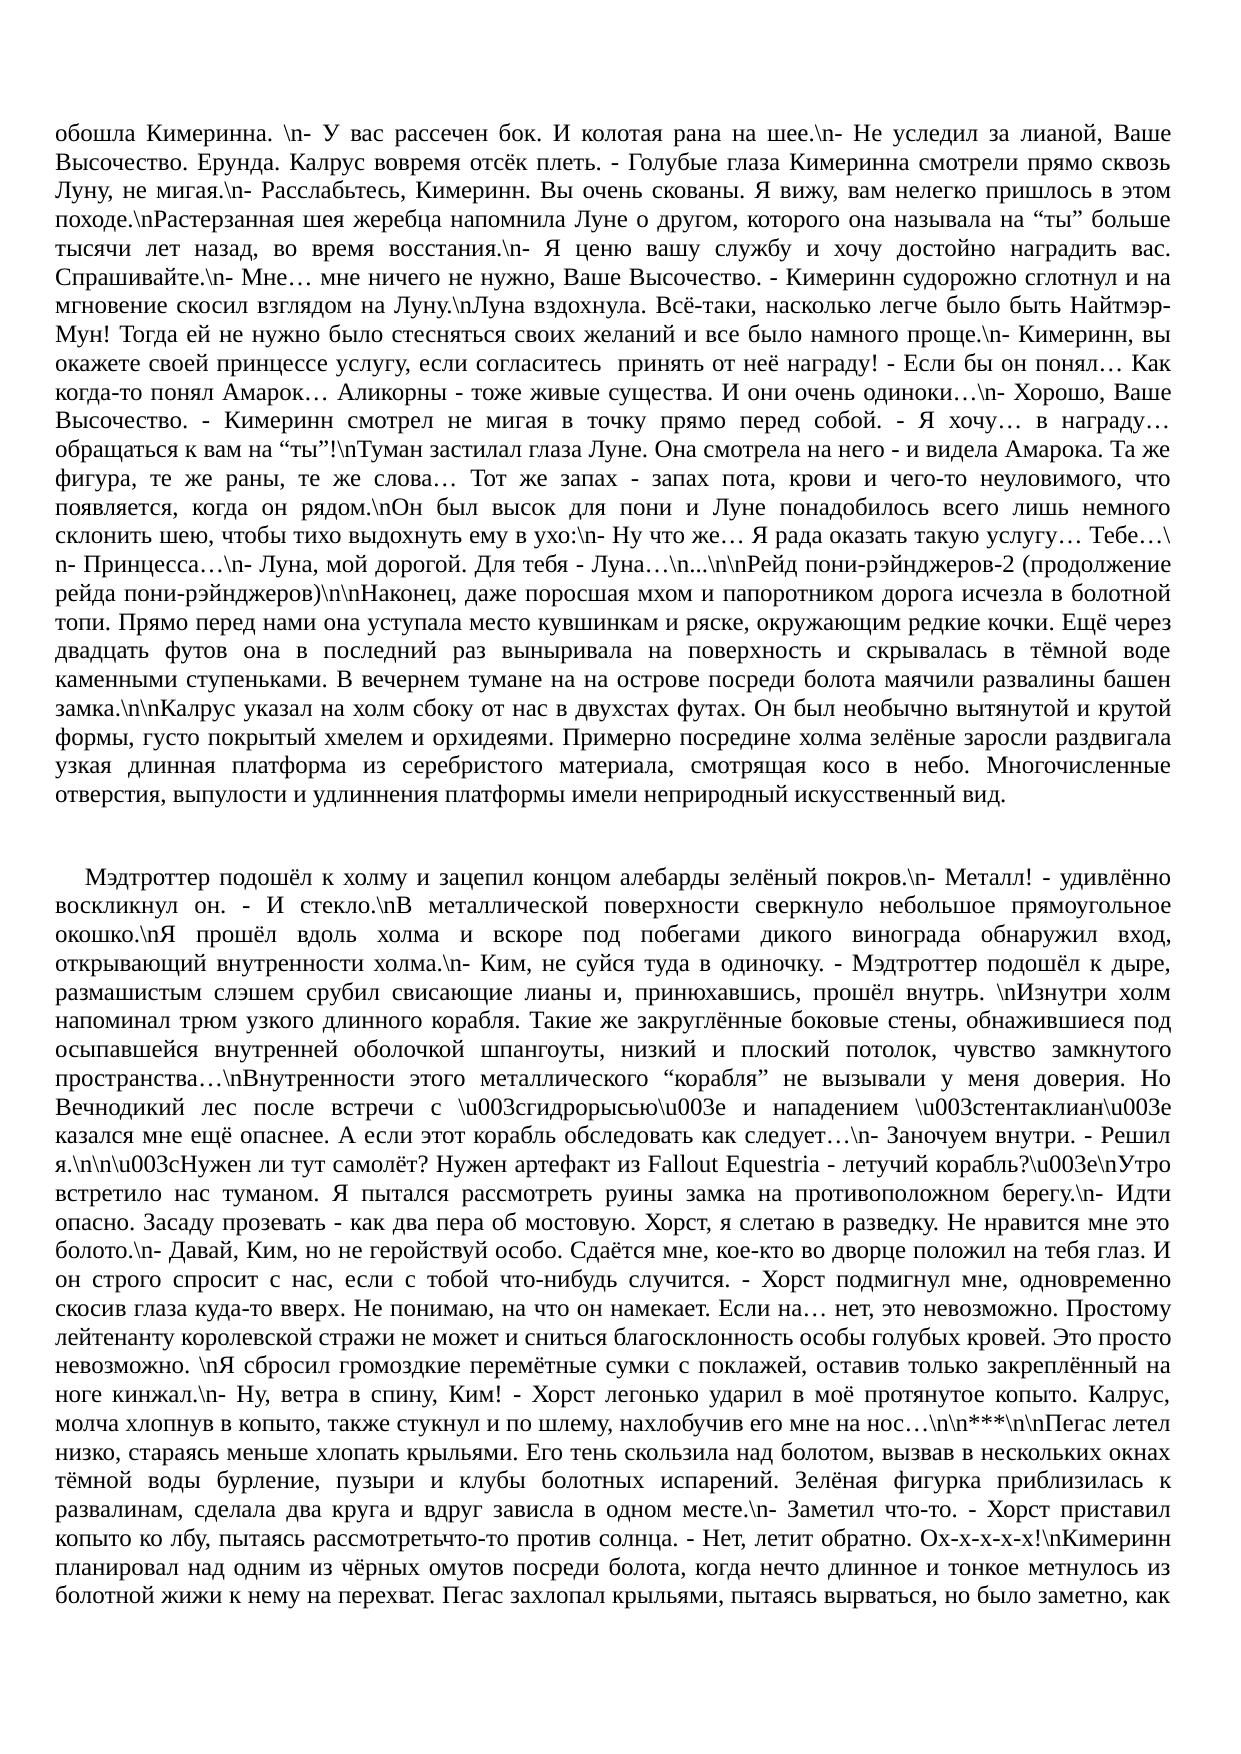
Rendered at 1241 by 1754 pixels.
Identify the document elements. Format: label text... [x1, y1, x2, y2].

text обошла Кимеринна. \n- У вас рассечен бок. И колотая рана на шее.\n- Не уследил за лианой, Ваше Высочество. Ерунда. Калрус вовремя отсёк плеть. - Голубые глаза Кимеринна смотрели прямо сквозь Луну, не мигая.\n- Расслабьтесь, Кимеринн. Вы очень скованы. Я вижу, вам нелегко пришлось в этом походе.\nРастерзанная шея жеребца напомнила Луне о другом, которого она называла на “ты” больше тысячи лет назад, во время восстания.\n- Я ценю вашу службу и хочу достойно наградить вас. Спрашивайте.\n- Мне… мне ничего не нужно, Ваше Высочество. - Кимеринн судорожно сглотнул и на мгновение скосил взглядом на Луну.\nЛуна вздохнула. Всё-таки, насколько легче было быть Найтмэр-Мун! Тогда ей не нужно было стесняться своих желаний и все было намного проще.\n- Кимеринн, вы окажете своей принцессе услугу, если согласитесь принять от неё награду! - Если бы он понял… Как когда-то понял Амарок… Аликорны - тоже живые существа. И они очень одиноки…\n- Хорошо, Ваше Высочество. - Кимеринн смотрел не мигая в точку прямо перед собой. - Я хочу… в награду… обращаться к вам на “ты”!\nТуман застилал глаза Луне. Она смотрела на него - и видела Амарока. Та же фигура, те же раны, те же слова… Тот же запах - запах пота, крови и чего-то неуловимого, что появляется, когда он рядом.\nОн был высок для пони и Луне понадобилось всего лишь немного склонить шею, чтобы тихо выдохнуть ему в ухо:\n- Ну что же… Я рада оказать такую услугу… Тебе…\n- Принцесса…\n- Луна, мой дорогой. Для тебя - Луна…\n...\n\nРейд пони-рэйнджеров-2 (продолжение рейда пони-рэйнджеров)\n\nНаконец, даже поросшая мхом и папоротником дорога исчезла в болотной топи. Прямо перед нами она уступала место кувшинкам и ряске, окружающим редкие кочки. Ещё через двадцать футов она в последний раз выныривала на поверхность и скрывалась в тёмной воде каменными ступеньками. В вечернем тумане на на острове посреди болота маячили развалины башен замка.\n\nКалрус указал на холм сбоку от нас в двухстах футах. Он был необычно вытянутой и крутой формы, густо покрытый хмелем и орхидеями. Примерно посредине холма зелёные заросли раздвигала узкая длинная платформа из серебристого материала, смотрящая косо в небо. Многочисленные отверстия, выпулости и удлиннения платформы имели неприродный искусственный вид. [55, 118, 1172, 808]
text Мэдтроттер подошёл к холму и зацепил концом алебарды зелёный покров.\n- Металл! - удивлённо воскликнул он. - И стекло.\nВ металлической поверхности сверкнуло небольшое прямоугольное окошко.\nЯ прошёл вдоль холма и вскоре под побегами дикого винограда обнаружил вход, открывающий внутренности холма.\n- Ким, не суйся туда в одиночку. - Мэдтроттер подошёл к дыре, размашистым слэшем срубил свисающие лианы и, принюхавшись, прошёл внутрь. \nИзнутри холм напоминал трюм узкого длинного корабля. Такие же закруглённые боковые стены, обнажившиеся под осыпавшейся внутренней оболочкой шпангоуты, низкий и плоский потолок, чувство замкнутого пространства…\nВнутренности этого металлического “корабля” не вызывали у меня доверия. Но Вечнодикий лес после встречи с \u003cгидрорысью\u003e и нападением \u003cтентаклиан\u003e казался мне ещё опаснее. А если этот корабль обследовать как следует…\n- Заночуем внутри. - Решил я.\n\n\u003cНужен ли тут самолёт? Нужен артефакт из Fallout Equestria - летучий корабль?\u003e\nУтро встретило нас туманом. Я пытался рассмотреть руины замка на противоположном берегу.\n- Идти опасно. Засаду прозевать - как два пера об мостовую. Хорст, я слетаю в разведку. Не нравится мне это болото.\n- Давай, Ким, но не геройствуй особо. Сдаётся мне, кое-кто во дворце положил на тебя глаз. И он строго спросит с нас, если с тобой что-нибудь случится. - Хорст подмигнул мне, одновременно скосив глаза куда-то вверх. Не понимаю, на что он намекает. Если на… нет, это невозможно. Простому лейтенанту королевской стражи не может и сниться благосклонность особы голубых кровей. Это просто невозможно. \nЯ сбросил громоздкие перемётные сумки с поклажей, оставив только закреплённый на ноге кинжал.\n- Ну, ветра в спину, Ким! - Хорст легонько ударил в моё протянутое копыто. Калрус, молча хлопнув в копыто, также стукнул и по шлему, нахлобучив его мне на нос…\n\n***\n\nПегас летел низко, стараясь меньше хлопать крыльями. Его тень скользила над болотом, вызвав в нескольких окнах тёмной воды бурление, пузыри и клубы болотных испарений. Зелёная фигурка приблизилась к развалинам, сделала два круга и вдруг зависла в одном месте.\n- Заметил что-то. - Хорст приставил копыто ко лбу, пытаясь рассмотретьчто-то против солнца. - Нет, летит обратно. Ох-х-х-х-х!\nКимеринн планировал над одним из чёрных омутов посреди болота, когда нечто длинное и тонкое метнулось из болотной жижи к нему на перехват. Пегас захлопал крыльями, пытаясь вырваться, но было заметно, как [55, 862, 1172, 1609]
